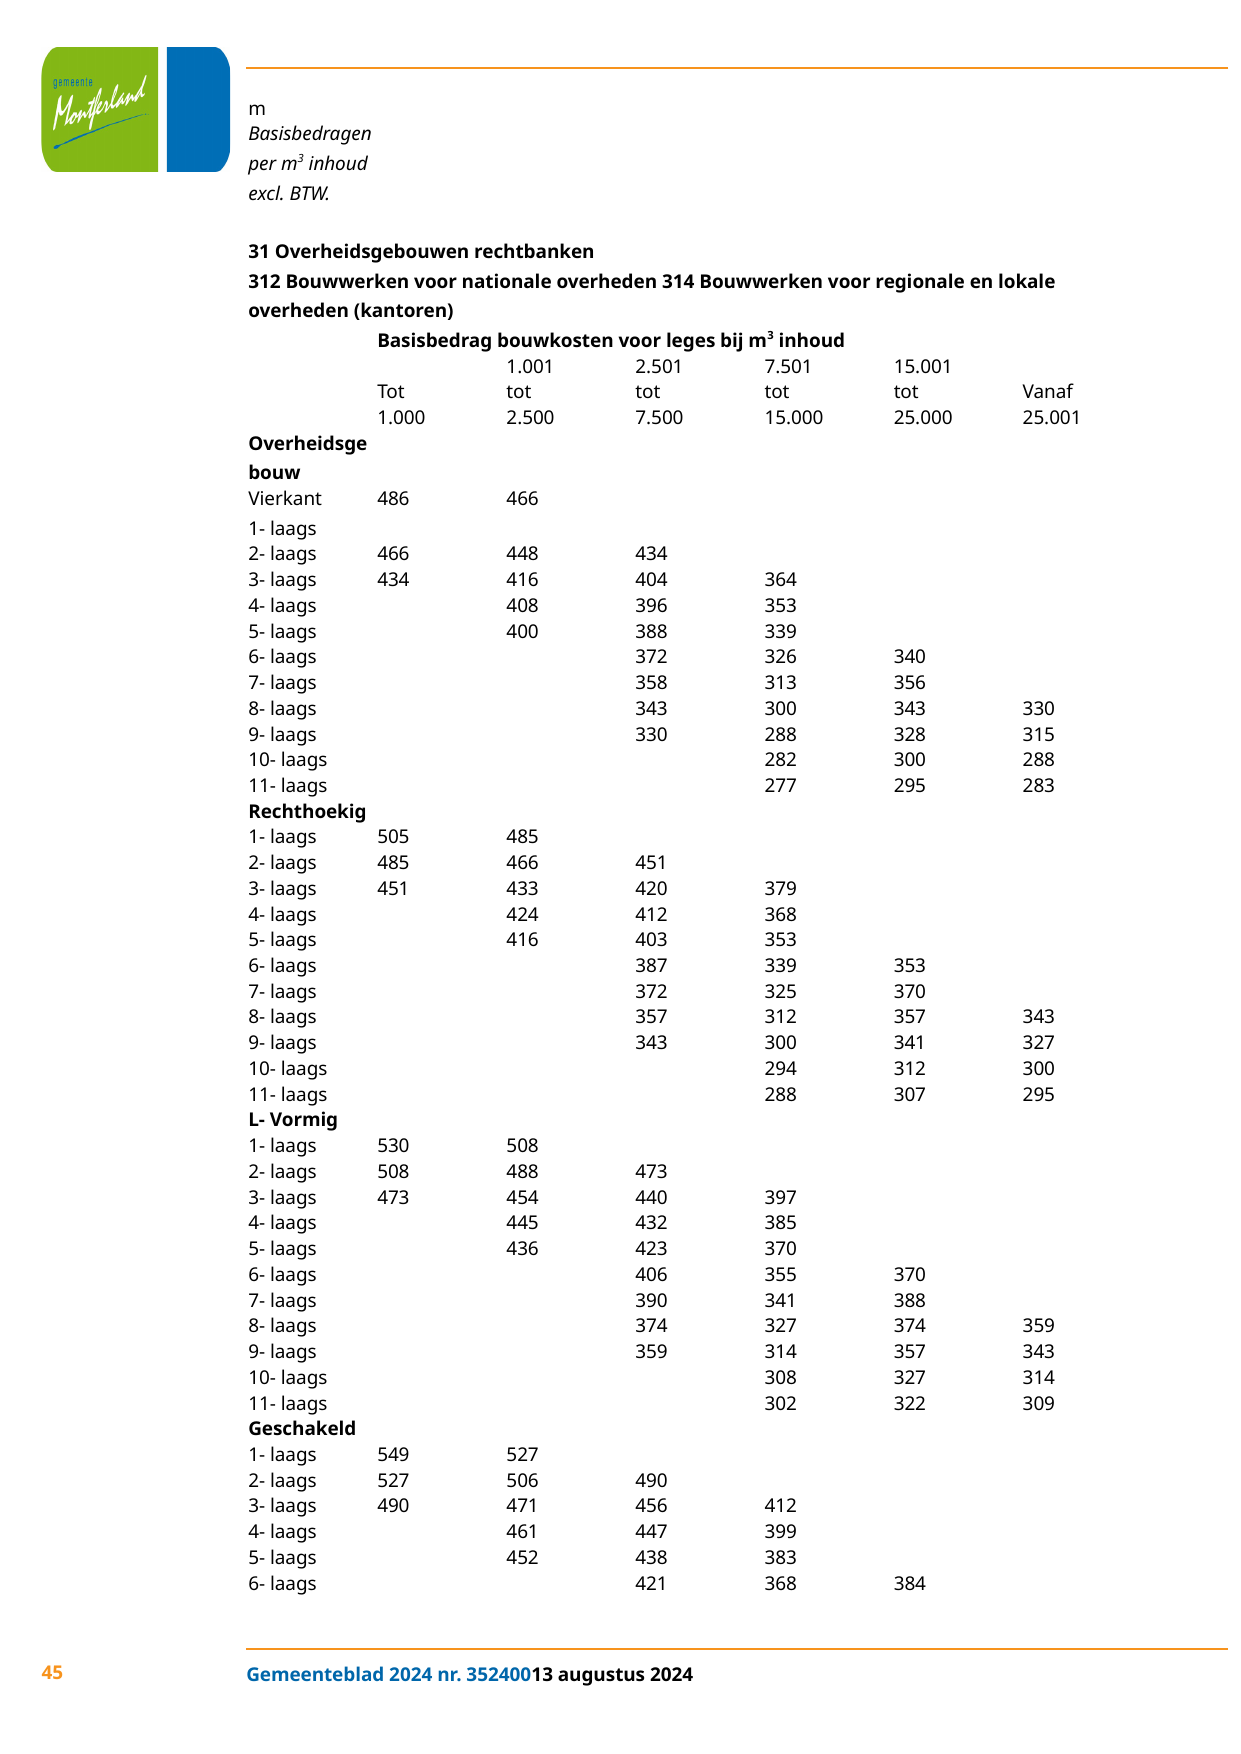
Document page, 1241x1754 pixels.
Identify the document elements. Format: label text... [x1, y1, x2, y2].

table_cell [635, 1081, 764, 1107]
table_cell 466 [506, 485, 635, 541]
text 312 Bouwwerken voor nationale overheden 314 Bouwwerken voor regionale en lokale overheden (kantoren) [248, 268, 1152, 323]
table_cell [506, 1338, 635, 1364]
table_cell 490 [377, 1493, 506, 1518]
table_cell 1- laags [248, 824, 377, 849]
table_cell [1023, 566, 1152, 592]
table_cell [764, 1107, 893, 1132]
table_cell [506, 772, 635, 798]
table_cell [506, 430, 635, 485]
table_cell 341 [764, 1287, 893, 1312]
table_cell [764, 95, 893, 121]
table_cell 10- laags [248, 746, 377, 772]
table_cell 8- laags [248, 1004, 377, 1029]
table_cell 385 [764, 1210, 893, 1235]
table_cell 384 [894, 1570, 1022, 1596]
table_cell [894, 1441, 1022, 1467]
table_cell 390 [635, 1287, 764, 1312]
table_cell Overheidsgebouw [248, 430, 377, 485]
table_cell 486 [377, 485, 506, 541]
table_cell [377, 1081, 506, 1107]
table_cell [377, 772, 506, 798]
table_cell [1023, 1107, 1152, 1132]
table_cell [506, 1261, 635, 1287]
table_cell 416 [506, 927, 635, 952]
table_cell 322 [894, 1390, 1022, 1415]
table_cell [894, 901, 1022, 927]
table_cell 9- laags [248, 1338, 377, 1364]
table_cell [1023, 1518, 1152, 1544]
table_cell [377, 95, 506, 121]
table_cell 313 [764, 669, 893, 695]
table_cell 485 [377, 849, 506, 875]
table_cell [1023, 1133, 1152, 1158]
table_cell 403 [635, 927, 764, 952]
table_cell 372 [635, 978, 764, 1004]
table_cell 2- laags [248, 1467, 377, 1493]
table_cell 15.000 [764, 404, 893, 430]
table_cell 412 [764, 1493, 893, 1518]
table_cell [894, 927, 1022, 952]
table_cell [377, 618, 506, 643]
table_cell 4- laags [248, 901, 377, 927]
table_cell 370 [764, 1235, 893, 1261]
table_cell 357 [894, 1338, 1022, 1364]
table_cell 374 [635, 1313, 764, 1338]
table_cell [377, 592, 506, 618]
table_cell 343 [1023, 1338, 1152, 1364]
table_cell [894, 1467, 1022, 1493]
table_cell 309 [1023, 1390, 1152, 1415]
table_cell 433 [506, 875, 635, 901]
table_cell 4- laags [248, 592, 377, 618]
table_cell [894, 1158, 1022, 1184]
table_cell [894, 1235, 1022, 1261]
table_cell 314 [764, 1338, 893, 1364]
table_cell [764, 121, 893, 205]
table_cell 3- laags [248, 1184, 377, 1209]
table_cell 10- laags [248, 1055, 377, 1081]
table_cell 374 [894, 1313, 1022, 1338]
table_cell 353 [764, 927, 893, 952]
table_cell 412 [635, 901, 764, 927]
table_cell [377, 746, 506, 772]
table_cell 343 [635, 1030, 764, 1055]
table_cell 508 [377, 1158, 506, 1184]
table_cell [1023, 875, 1152, 901]
table_cell 312 [764, 1004, 893, 1029]
table_cell 356 [894, 669, 1022, 695]
table_cell [894, 430, 1022, 485]
table_cell 6- laags [248, 1570, 377, 1596]
table_cell 508 [506, 1133, 635, 1158]
table_cell 506 [506, 1467, 635, 1493]
table_cell [377, 1338, 506, 1364]
table_cell 283 [1023, 772, 1152, 798]
table_cell [377, 430, 506, 485]
table_cell 7.501 [764, 353, 893, 378]
table_cell [377, 353, 506, 378]
table_cell 15.001 [894, 353, 1022, 378]
table_cell 2.501 [635, 353, 764, 378]
table_cell 440 [635, 1184, 764, 1209]
table_cell 302 [764, 1390, 893, 1415]
table_cell [635, 1364, 764, 1390]
table_cell m [248, 95, 377, 121]
table_cell 466 [377, 541, 506, 566]
table_cell Vierkant 1- laags [248, 485, 377, 541]
table_cell [377, 1030, 506, 1055]
table_cell 379 [764, 875, 893, 901]
table_cell [506, 952, 635, 978]
table_cell [506, 1415, 635, 1441]
table_cell [764, 1133, 893, 1158]
table_cell 423 [635, 1235, 764, 1261]
table_cell 8- laags [248, 695, 377, 721]
table_cell [635, 121, 764, 205]
table_cell tot [894, 379, 1022, 404]
table_cell [248, 353, 377, 378]
table_cell 339 [764, 618, 893, 643]
table_cell 436 [506, 1235, 635, 1261]
table_cell [377, 669, 506, 695]
table_cell [248, 379, 377, 404]
table_cell [377, 721, 506, 746]
table_cell 4- laags [248, 1518, 377, 1544]
table_cell [894, 1210, 1022, 1235]
table_cell [635, 430, 764, 485]
table_cell 6- laags [248, 1261, 377, 1287]
table_cell [764, 485, 893, 541]
table_cell [377, 1235, 506, 1261]
table_cell 9- laags [248, 721, 377, 746]
table_cell 424 [506, 901, 635, 927]
table_cell 288 [764, 721, 893, 746]
table_cell 358 [635, 669, 764, 695]
table_cell 8- laags [248, 1313, 377, 1338]
table_cell 359 [635, 1338, 764, 1364]
table_cell 3- laags [248, 1493, 377, 1518]
table_cell 3- laags [248, 875, 377, 901]
table_cell [1023, 644, 1152, 669]
table_cell Vanaf [1023, 379, 1152, 404]
table_cell [894, 566, 1022, 592]
table_cell [1023, 1493, 1152, 1518]
table_cell 341 [894, 1030, 1022, 1055]
table_cell [1023, 901, 1152, 927]
table_cell 288 [1023, 746, 1152, 772]
table_cell [377, 798, 506, 824]
table_cell [506, 695, 635, 721]
table_cell [506, 95, 635, 121]
table_cell [764, 798, 893, 824]
table_cell 312 [894, 1055, 1022, 1081]
table_cell 370 [894, 1261, 1022, 1287]
table_cell [506, 746, 635, 772]
table_cell [894, 541, 1022, 566]
table_cell [1023, 618, 1152, 643]
table_cell [1023, 1441, 1152, 1467]
table_header Basisbedrag bouwkosten voor leges bij m3 inhoud [377, 327, 1152, 353]
table_cell Basisbedragen per m3 inhoud excl. BTW. [248, 121, 377, 205]
table_cell 370 [894, 978, 1022, 1004]
table_cell 416 [506, 566, 635, 592]
table_cell [377, 121, 506, 205]
table_cell 388 [635, 618, 764, 643]
table_cell 434 [635, 541, 764, 566]
table_cell 527 [506, 1441, 635, 1467]
table_cell [1023, 95, 1152, 121]
table_cell [1023, 485, 1152, 541]
table_cell [506, 1570, 635, 1596]
table_cell [506, 1107, 635, 1132]
table_cell [894, 1133, 1022, 1158]
table_cell [1023, 952, 1152, 978]
table_cell [894, 849, 1022, 875]
table_cell 461 [506, 1518, 635, 1544]
table_cell [635, 798, 764, 824]
table_cell [506, 1055, 635, 1081]
table_cell 387 [635, 952, 764, 978]
table_cell 454 [506, 1184, 635, 1209]
table_cell [1023, 1158, 1152, 1184]
table_cell 6- laags [248, 644, 377, 669]
table_cell 473 [635, 1158, 764, 1184]
table_cell [377, 1055, 506, 1081]
table_cell 10- laags [248, 1364, 377, 1390]
table_cell [248, 404, 377, 430]
table_cell 300 [1023, 1055, 1152, 1081]
table_cell [377, 1210, 506, 1235]
table_cell 330 [635, 721, 764, 746]
table_cell [1023, 1467, 1152, 1493]
table_cell [1023, 1184, 1152, 1209]
table_cell 7- laags [248, 669, 377, 695]
table_cell 300 [764, 1030, 893, 1055]
table_cell 325 [764, 978, 893, 1004]
table_cell [1023, 1210, 1152, 1235]
table_cell [635, 746, 764, 772]
table_cell 4- laags [248, 1210, 377, 1235]
table_cell [377, 952, 506, 978]
table_cell 300 [894, 746, 1022, 772]
table_cell [894, 1518, 1022, 1544]
table_cell 7.500 [635, 404, 764, 430]
table_cell 1.001 [506, 353, 635, 378]
table_cell [377, 901, 506, 927]
table_cell [764, 824, 893, 849]
table_cell [635, 1441, 764, 1467]
table_cell 383 [764, 1544, 893, 1570]
table_cell [635, 824, 764, 849]
table_cell 388 [894, 1287, 1022, 1312]
table_cell [635, 95, 764, 121]
table_cell [377, 1390, 506, 1415]
table_cell Tot [377, 379, 506, 404]
table_cell 353 [894, 952, 1022, 978]
table_cell [635, 485, 764, 541]
table_cell 447 [635, 1518, 764, 1544]
table_cell [894, 485, 1022, 541]
table_cell [377, 1415, 506, 1441]
table_cell 295 [1023, 1081, 1152, 1107]
table_cell 307 [894, 1081, 1022, 1107]
table_cell [635, 1107, 764, 1132]
table_cell 432 [635, 1210, 764, 1235]
table_cell [506, 669, 635, 695]
table_cell [377, 1544, 506, 1570]
table_cell 340 [894, 644, 1022, 669]
table_cell 326 [764, 644, 893, 669]
table_cell 2- laags [248, 1158, 377, 1184]
table_cell [1023, 1235, 1152, 1261]
table_cell 11- laags [248, 1390, 377, 1415]
table_cell [764, 541, 893, 566]
table_cell [1023, 1415, 1152, 1441]
table_cell 6- laags [248, 952, 377, 978]
table_cell 420 [635, 875, 764, 901]
table_cell 315 [1023, 721, 1152, 746]
table_cell [1023, 927, 1152, 952]
table_cell 343 [635, 695, 764, 721]
table_cell 372 [635, 644, 764, 669]
table_cell 357 [894, 1004, 1022, 1029]
table_cell [894, 121, 1022, 205]
table_cell 466 [506, 849, 635, 875]
table_cell [377, 1313, 506, 1338]
table_cell [1023, 1261, 1152, 1287]
table_cell 353 [764, 592, 893, 618]
table_cell [764, 1158, 893, 1184]
table_cell L- Vormig [248, 1107, 377, 1132]
table_cell 1- laags [248, 1133, 377, 1158]
table_cell 1- laags [248, 1441, 377, 1467]
table_cell 456 [635, 1493, 764, 1518]
table_cell 451 [377, 875, 506, 901]
table_cell 357 [635, 1004, 764, 1029]
table_cell [635, 1390, 764, 1415]
table_cell [1023, 1287, 1152, 1312]
table_cell [506, 1313, 635, 1338]
table_cell 5- laags [248, 927, 377, 952]
table_cell 11- laags [248, 1081, 377, 1107]
table_cell 490 [635, 1467, 764, 1493]
table_cell [1023, 798, 1152, 824]
table_cell 25.001 [1023, 404, 1152, 430]
table_cell [764, 1467, 893, 1493]
table_cell Geschakeld [248, 1415, 377, 1441]
table_cell [894, 618, 1022, 643]
table_cell 421 [635, 1570, 764, 1596]
table_cell 11- laags [248, 772, 377, 798]
table_cell [1023, 669, 1152, 695]
table_cell [1023, 1570, 1152, 1596]
picture [41, 47, 231, 172]
table_cell [764, 849, 893, 875]
table_cell [635, 1415, 764, 1441]
table_cell 327 [764, 1313, 893, 1338]
table_cell 2.500 [506, 404, 635, 430]
table_cell [894, 1107, 1022, 1132]
table_cell 343 [894, 695, 1022, 721]
table_cell [894, 1415, 1022, 1441]
table_cell [506, 1287, 635, 1312]
table_cell 527 [377, 1467, 506, 1493]
table_header [248, 327, 377, 353]
table_cell 368 [764, 1570, 893, 1596]
table_cell 5- laags [248, 1235, 377, 1261]
table_cell 473 [377, 1184, 506, 1209]
table_cell 1.000 [377, 404, 506, 430]
table_cell [1023, 592, 1152, 618]
table_cell 5- laags [248, 618, 377, 643]
table_cell 434 [377, 566, 506, 592]
table_cell [764, 430, 893, 485]
table_cell 488 [506, 1158, 635, 1184]
table_cell Rechthoekig [248, 798, 377, 824]
table_cell [506, 644, 635, 669]
table_cell 294 [764, 1055, 893, 1081]
table_cell [635, 1133, 764, 1158]
table_cell 396 [635, 592, 764, 618]
table_cell [506, 721, 635, 746]
table_cell 328 [894, 721, 1022, 746]
table_cell 406 [635, 1261, 764, 1287]
table_cell [1023, 121, 1152, 205]
table_cell 277 [764, 772, 893, 798]
table_cell 397 [764, 1184, 893, 1209]
table_cell 452 [506, 1544, 635, 1570]
text 31 Overheidsgebouwen rechtbanken [248, 238, 1152, 264]
table_cell [1023, 849, 1152, 875]
table_cell 438 [635, 1544, 764, 1570]
table_cell [506, 121, 635, 205]
table_cell 339 [764, 952, 893, 978]
table_cell [377, 1004, 506, 1029]
table_cell [377, 1261, 506, 1287]
table_cell 330 [1023, 695, 1152, 721]
table_cell 364 [764, 566, 893, 592]
table_cell [1023, 430, 1152, 485]
table_cell [377, 1287, 506, 1312]
table_cell 327 [894, 1364, 1022, 1390]
table_cell tot [635, 379, 764, 404]
table_cell [894, 875, 1022, 901]
table_cell [894, 592, 1022, 618]
table_cell [635, 772, 764, 798]
table_cell 408 [506, 592, 635, 618]
table_cell 2- laags [248, 849, 377, 875]
table_cell 355 [764, 1261, 893, 1287]
table_cell 399 [764, 1518, 893, 1544]
table_cell [506, 1390, 635, 1415]
table_cell 295 [894, 772, 1022, 798]
table_cell 445 [506, 1210, 635, 1235]
table_cell [894, 1493, 1022, 1518]
table_cell [506, 1081, 635, 1107]
table_cell 300 [764, 695, 893, 721]
table_cell tot [506, 379, 635, 404]
table_cell 530 [377, 1133, 506, 1158]
table_cell [377, 644, 506, 669]
table_cell 505 [377, 824, 506, 849]
table_cell [1023, 978, 1152, 1004]
table_cell 282 [764, 746, 893, 772]
table_cell 7- laags [248, 978, 377, 1004]
table_cell 314 [1023, 1364, 1152, 1390]
table_cell 5- laags [248, 1544, 377, 1570]
table_cell 485 [506, 824, 635, 849]
table_cell [894, 1544, 1022, 1570]
table_cell [894, 824, 1022, 849]
table_cell 343 [1023, 1004, 1152, 1029]
table_cell [506, 1364, 635, 1390]
table_cell [894, 1184, 1022, 1209]
table_cell 3- laags [248, 566, 377, 592]
table_cell 359 [1023, 1313, 1152, 1338]
table_cell tot [764, 379, 893, 404]
table_cell [1023, 1544, 1152, 1570]
table_cell [506, 1004, 635, 1029]
table_cell [506, 978, 635, 1004]
table_cell [894, 798, 1022, 824]
table_cell [377, 1518, 506, 1544]
table_cell 549 [377, 1441, 506, 1467]
table_cell 471 [506, 1493, 635, 1518]
table_cell [764, 1441, 893, 1467]
table_cell [635, 1055, 764, 1081]
table_cell 288 [764, 1081, 893, 1107]
table_cell [1023, 824, 1152, 849]
table_cell [377, 695, 506, 721]
table_cell 9- laags [248, 1030, 377, 1055]
table_cell 2- laags [248, 541, 377, 566]
table_cell [764, 1415, 893, 1441]
table_cell 308 [764, 1364, 893, 1390]
table_cell [506, 798, 635, 824]
table_cell [377, 1364, 506, 1390]
table_cell [894, 95, 1022, 121]
table_cell 400 [506, 618, 635, 643]
table_cell [377, 927, 506, 952]
table_cell [377, 978, 506, 1004]
table_cell [1023, 541, 1152, 566]
table_cell 404 [635, 566, 764, 592]
table_cell 7- laags [248, 1287, 377, 1312]
table_cell [377, 1107, 506, 1132]
table_cell [377, 1570, 506, 1596]
table_cell [1023, 353, 1152, 378]
table_cell 327 [1023, 1030, 1152, 1055]
table_cell [506, 1030, 635, 1055]
table_cell 448 [506, 541, 635, 566]
table_cell 451 [635, 849, 764, 875]
table_cell 368 [764, 901, 893, 927]
table_cell 25.000 [894, 404, 1022, 430]
